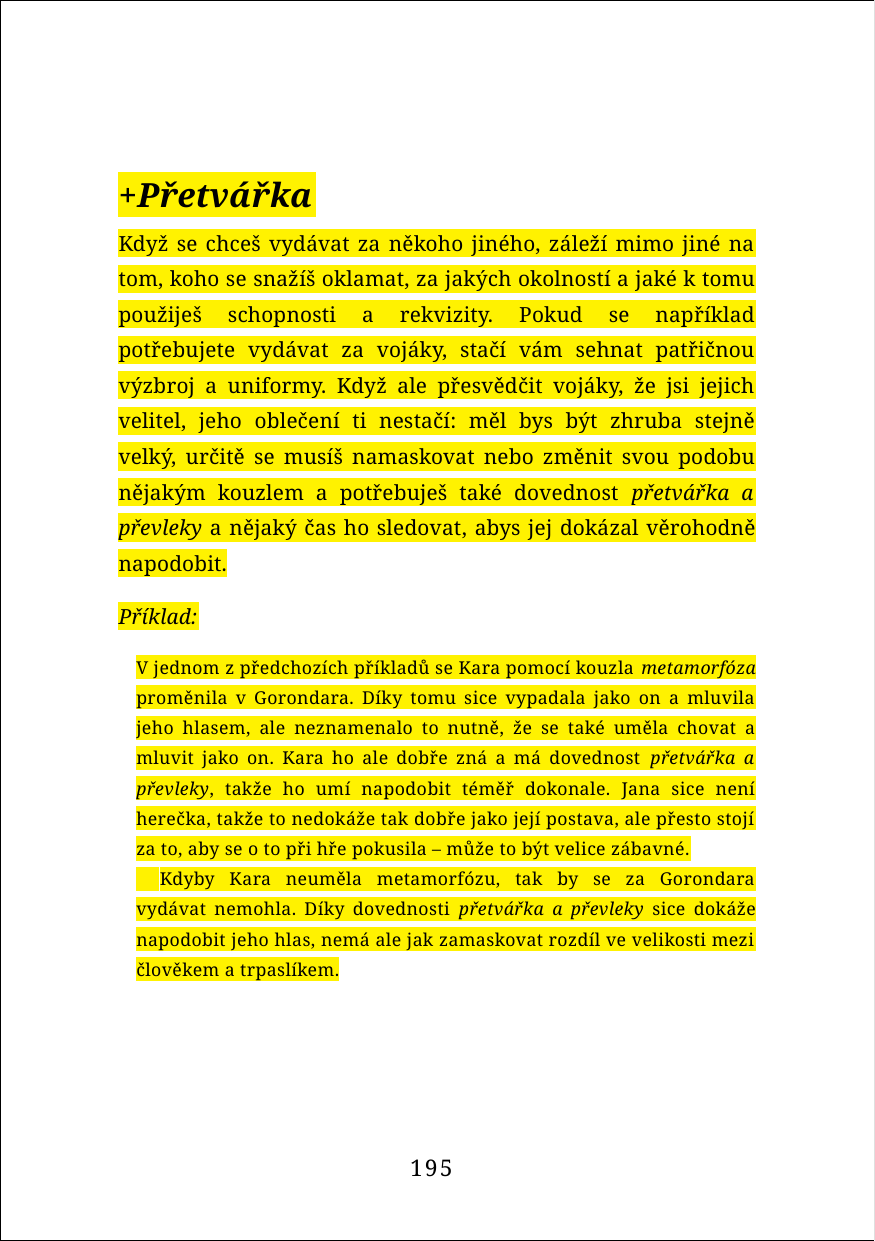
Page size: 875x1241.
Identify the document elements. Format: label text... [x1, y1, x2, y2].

text Když se chceš vydávat za někoho jiného, záleží mimo jiné na tom, koho se snažíš oklamat, za jakých okolností a jaké k tomu použiješ schopnosti a rekvizity. Pokud se například potřebujete vydávat za vojáky, stačí vám sehnat patřičnou výzbroj a uniformy. Když ale přesvědčit vojáky, že jsi jejich velitel, jeho oblečení ti nestačí: měl bys být zhruba stejně velký, určitě se musíš namaskovat nebo změnit svou podobu nějakým kouzlem a potřebuješ také dovednost přetvářka a převleky a nějaký čas ho sledovat, abys jej dokázal věrohodně napodobit. [118, 229, 756, 577]
text Příklad: [118, 602, 756, 630]
subtitle +Přetvářka [118, 172, 756, 217]
text V jednom z předchozích příkladů se Kara pomocí kouzla metamorfóza proměnila v Gorondara. Díky tomu sice vypadala jako on a mluvila jeho hlasem, ale neznamenalo to nutně, že se také uměla chovat a mluvit jako on. Kara ho ale dobře zná a má dovednost přetvářka a převleky, takže ho umí napodobit téměř dokonale. Jana sice není herečka, takže to nedokáže tak dobře jako její postava, ale přesto stojí za to, aby se o to při hře pokusila – může to být velice zábavné. Kdyby Kara neuměla metamorfózu, tak by se za Gorondara vydávat nemohla. Díky dovednosti přetvářka a převleky sice dokáže napodobit jeho hlas, nemá ale jak zamaskovat rozdíl ve velikosti mezi člověkem a trpaslíkem. [136, 655, 756, 981]
